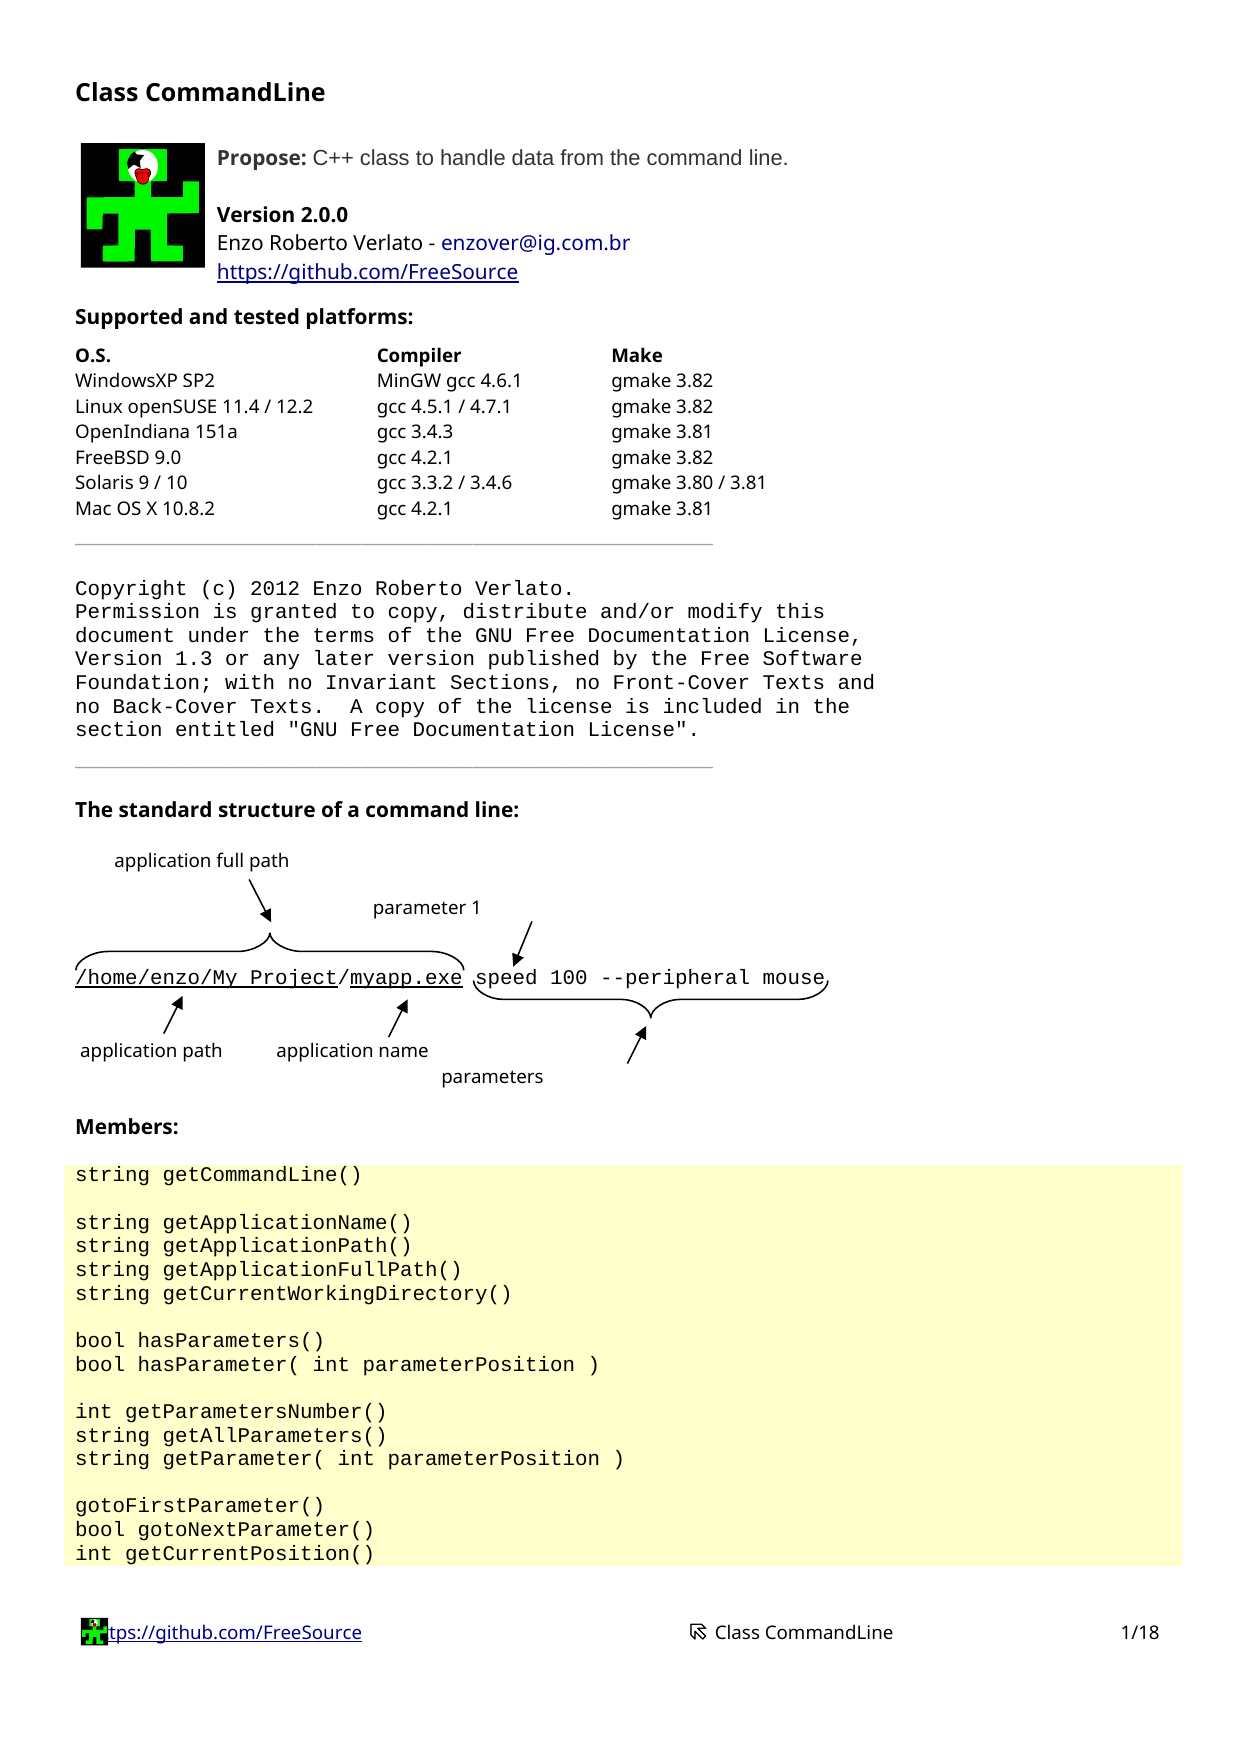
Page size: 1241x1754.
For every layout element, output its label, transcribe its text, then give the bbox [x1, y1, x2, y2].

table_cell gmake 3.81 [611, 419, 856, 444]
table_header [75, 138, 211, 302]
text Members: [75, 1112, 1165, 1141]
table_header Compiler [377, 342, 611, 367]
table_cell Linux openSUSE 11.4 / 12.2 [75, 393, 377, 418]
table_cell gmake 3.82 [611, 444, 856, 469]
table_cell gmake 3.81 [611, 495, 856, 521]
text /home/enzo/My Project/myapp.exe speed 100 --peripheral mouse [75, 967, 1165, 990]
table_cell OpenIndiana 151a [75, 419, 377, 444]
text _____________________________________________________________________ [75, 521, 1165, 549]
table_cell gcc 4.5.1 / 4.7.1 [377, 393, 611, 418]
text Foundation; with no Invariant Sections, no Front-Cover Texts and [75, 672, 1165, 696]
text section entitled "GNU Free Documentation License". [75, 719, 1165, 743]
text [75, 894, 265, 919]
text Permission is granted to copy, distribute and/or modify this [75, 601, 1165, 625]
table_cell Solaris 9 / 10 [75, 470, 377, 495]
table_cell gcc 3.3.2 / 3.4.6 [377, 470, 611, 495]
table_cell gmake 3.82 [611, 393, 856, 418]
table_header O.S. [75, 342, 377, 367]
table_cell MinGW gcc 4.6.1 [377, 368, 611, 393]
text [630, 1038, 1165, 1063]
table_cell gcc 3.4.3 [377, 419, 611, 444]
subtitle Class CommandLine [75, 75, 1165, 109]
table_header Make [611, 342, 856, 367]
table_cell FreeBSD 9.0 [75, 444, 377, 469]
text document under the terms of the GNU Free Documentation License, [75, 625, 1165, 648]
text Copyright (c) 2012 Enzo Roberto Verlato. [75, 577, 1165, 601]
text parameter 1 [259, 894, 1165, 919]
text parameters [75, 1063, 1165, 1089]
table_header string getCommandLine() string getApplicationName() string getApplicationPath() string getApplicationFullPath() string getCurrentWorkingDirectory() bool hasParameters() bool hasParameter( int parameterPosition ) int getParametersNumber() string getAllParameters() string getParameter( int parameterPosition ) gotoFirstParameter() bool gotoNextParameter() int getCurrentPosition() [64, 1165, 1182, 1566]
text _____________________________________________________________________ [75, 743, 1165, 771]
table_cell gcc 4.2.1 [377, 444, 611, 469]
text Supported and tested platforms: [75, 302, 1165, 331]
table_cell gcc 4.2.1 [377, 495, 611, 521]
text The standard structure of a command line: [75, 795, 1165, 823]
table_cell gmake 3.82 [611, 368, 856, 393]
table_cell WindowsXP SP2 [75, 368, 377, 393]
table_cell Mac OS X 10.8.2 [75, 495, 377, 521]
text application full path [75, 847, 1165, 873]
text application path application name [75, 1038, 638, 1063]
text Version 1.3 or any later version published by the Free Software [75, 648, 1165, 672]
table_cell gmake 3.80 / 3.81 [611, 470, 856, 495]
text no Back-Cover Texts. A copy of the license is included in the [75, 696, 1165, 719]
table_header Propose: C++ class to handle data from the command line. Version 2.0.0 Enzo Roberto Verlato - enzover@ig.com.br https://github.com/FreeSource [211, 138, 1166, 302]
